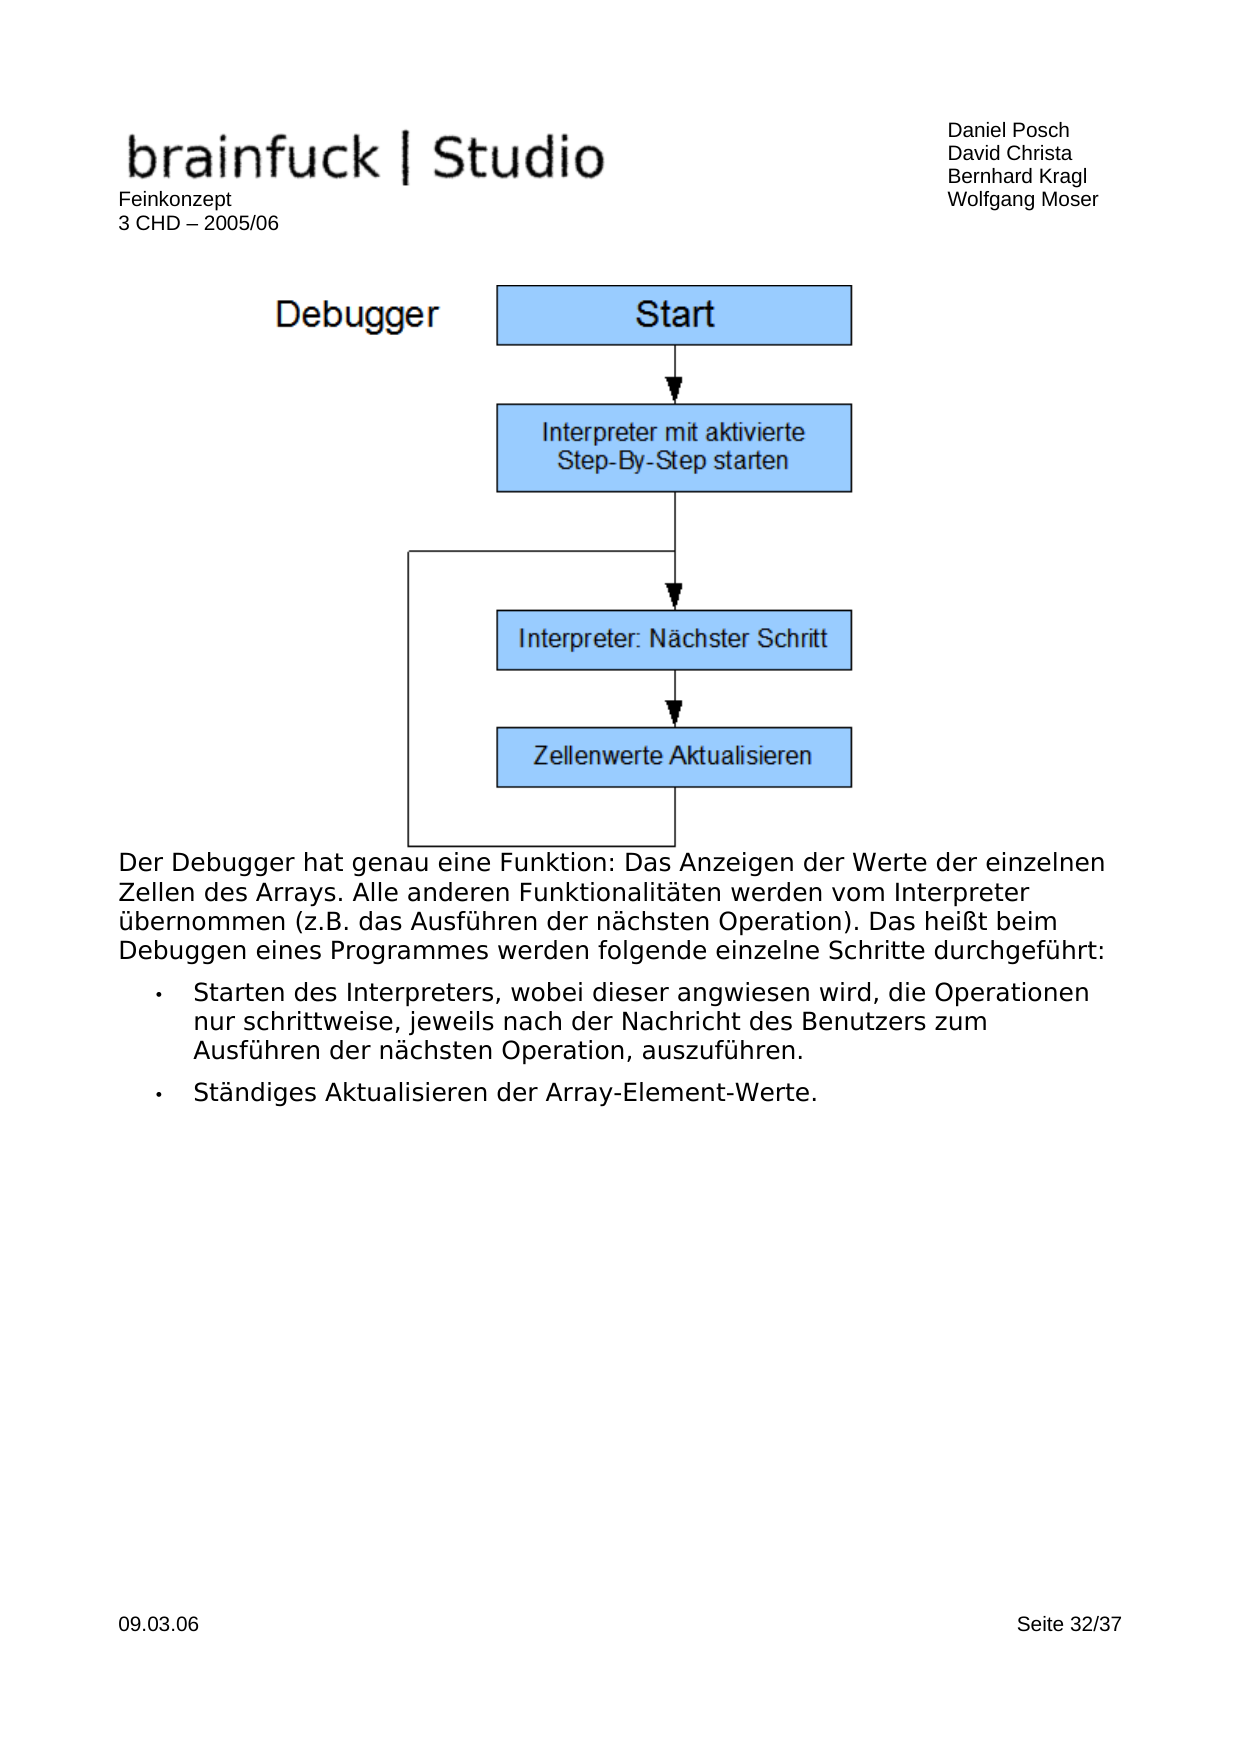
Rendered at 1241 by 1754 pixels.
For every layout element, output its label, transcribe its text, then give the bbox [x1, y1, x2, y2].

list Starten des Interpreters, wobei dieser angwiesen wird, die Operationen nur schrittweise, jeweils nach der Nachricht des Benutzers zum Ausführen der nächsten Operation, auszuführen. [156, 978, 1122, 1065]
picture [118, 118, 609, 187]
list Ständiges Aktualisieren der Array-Element-Werte. [156, 1078, 1122, 1107]
picture [261, 285, 854, 849]
text Der Debugger hat genau eine Funktion: Das Anzeigen der Werte der einzelnen Zellen des Arrays. Alle anderen Funktionalitäten werden vom Interpreter übernommen (z.B. das Ausführen der nächsten Operation). Das heißt beim Debuggen eines Programmes werden folgende einzelne Schritte durchgeführt: [118, 849, 1122, 965]
